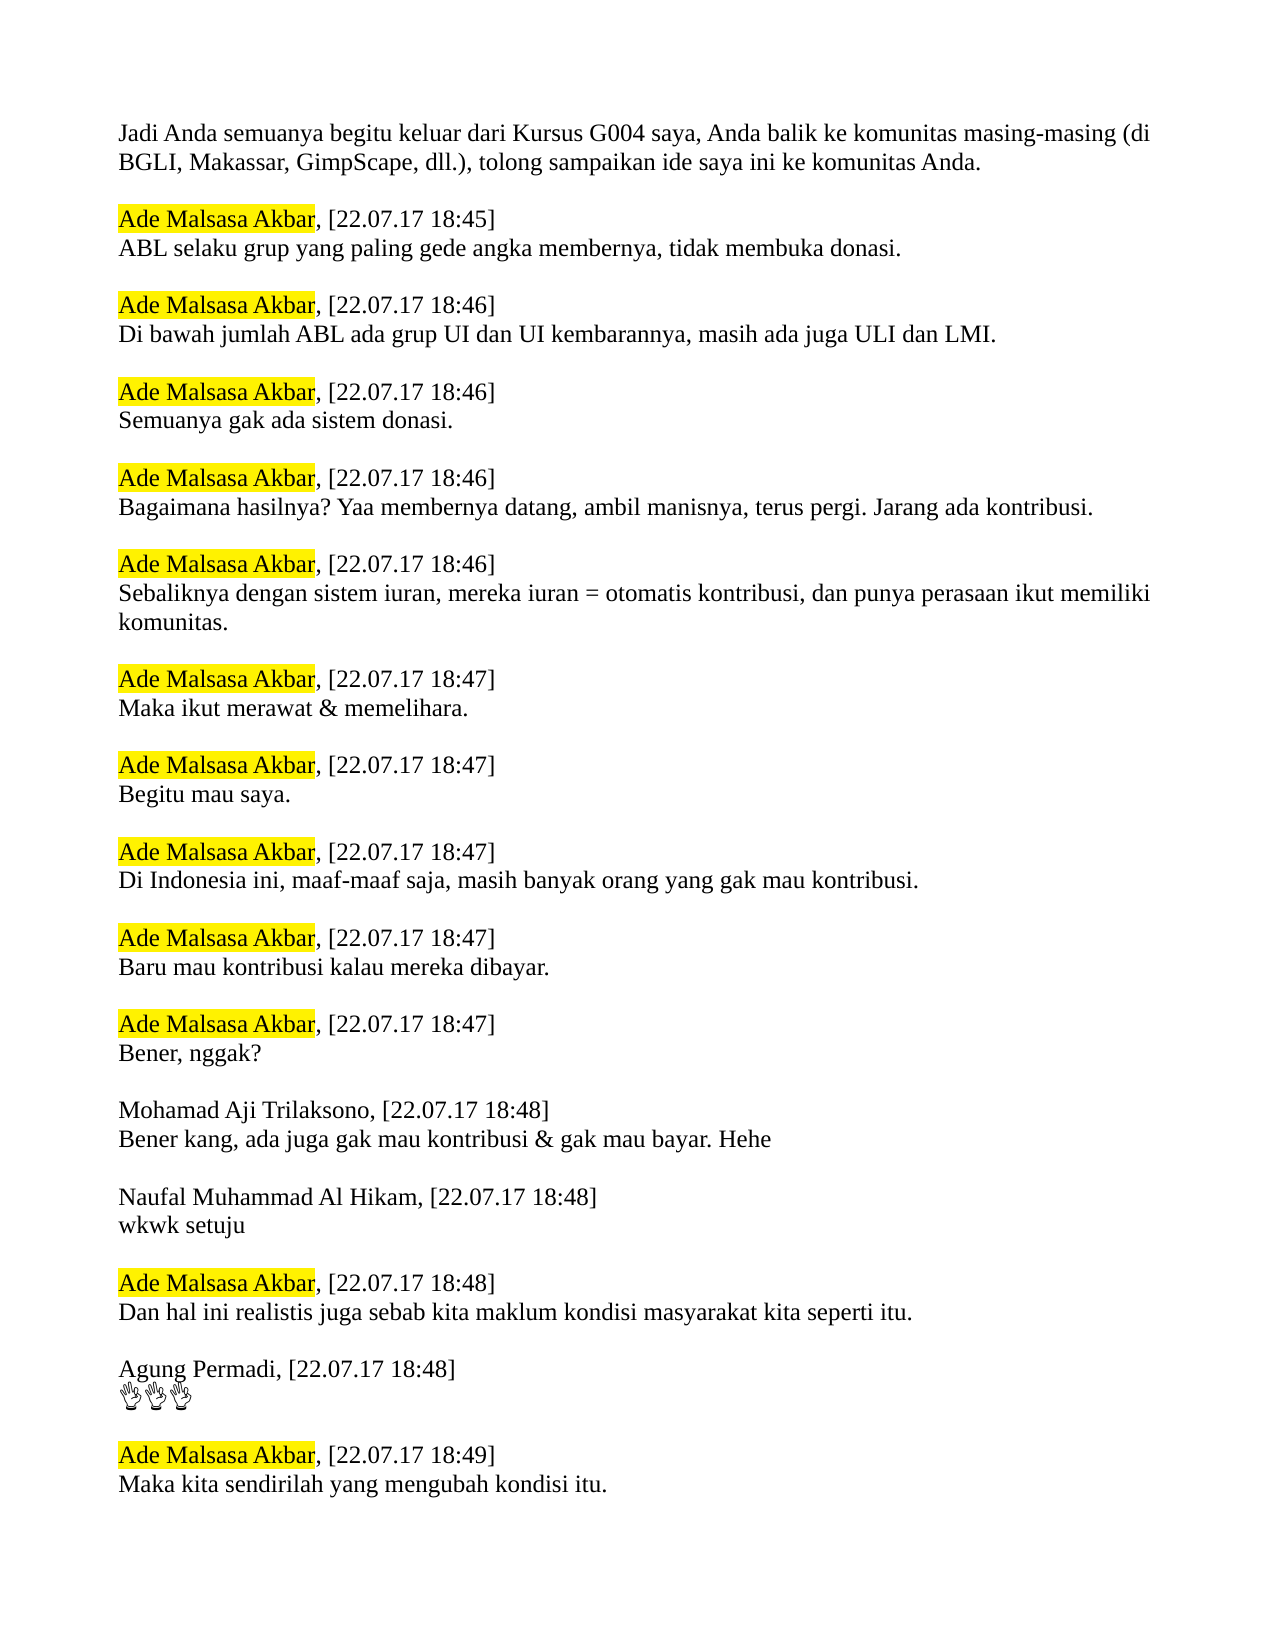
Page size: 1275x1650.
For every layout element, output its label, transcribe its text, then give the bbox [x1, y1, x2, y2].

text Bagaimana hasilnya? Yaa membernya datang, ambil manisnya, terus pergi. Jarang ada kontribusi. [118, 492, 1157, 521]
text ABL selaku grup yang paling gede angka membernya, tidak membuka donasi. [118, 233, 1157, 262]
text Maka kita sendirilah yang mengubah kondisi itu. [118, 1469, 1157, 1498]
text Maka ikut merawat & memelihara. [118, 693, 1157, 722]
text Sebaliknya dengan sistem iuran, mereka iuran = otomatis kontribusi, dan punya perasaan ikut memiliki komunitas. [118, 578, 1157, 636]
text Ade Malsasa Akbar, [22.07.17 18:47] [118, 837, 1157, 866]
text Ade Malsasa Akbar, [22.07.17 18:46] [118, 549, 1157, 578]
text Naufal Muhammad Al Hikam, [22.07.17 18:48] [118, 1182, 1157, 1211]
text Dan hal ini realistis juga sebab kita maklum kondisi masyarakat kita seperti itu. [118, 1297, 1157, 1326]
text Bener kang, ada juga gak mau kontribusi & gak mau bayar. Hehe [118, 1124, 1157, 1153]
text Semuanya gak ada sistem donasi. [118, 406, 1157, 434]
text 👌👌👌 [118, 1383, 1157, 1412]
text Ade Malsasa Akbar, [22.07.17 18:47] [118, 664, 1157, 693]
text Di bawah jumlah ABL ada grup UI dan UI kembarannya, masih ada juga ULI dan LMI. [118, 319, 1157, 348]
text Mohamad Aji Trilaksono, [22.07.17 18:48] [118, 1096, 1157, 1124]
text Ade Malsasa Akbar, [22.07.17 18:47] [118, 1009, 1157, 1038]
text Ade Malsasa Akbar, [22.07.17 18:48] [118, 1268, 1157, 1297]
text Bener, nggak? [118, 1038, 1157, 1067]
text Ade Malsasa Akbar, [22.07.17 18:46] [118, 463, 1157, 492]
text Agung Permadi, [22.07.17 18:48] [118, 1354, 1157, 1383]
text Ade Malsasa Akbar, [22.07.17 18:49] [118, 1441, 1157, 1469]
text Ade Malsasa Akbar, [22.07.17 18:46] [118, 377, 1157, 406]
text Di Indonesia ini, maaf-maaf saja, masih banyak orang yang gak mau kontribusi. [118, 866, 1157, 894]
text Baru mau kontribusi kalau mereka dibayar. [118, 952, 1157, 981]
text Ade Malsasa Akbar, [22.07.17 18:46] [118, 291, 1157, 319]
text Begitu mau saya. [118, 779, 1157, 808]
text Ade Malsasa Akbar, [22.07.17 18:45] [118, 204, 1157, 233]
text Ade Malsasa Akbar, [22.07.17 18:47] [118, 751, 1157, 779]
text wkwk setuju [118, 1211, 1157, 1239]
text Ade Malsasa Akbar, [22.07.17 18:47] [118, 923, 1157, 952]
text Jadi Anda semuanya begitu keluar dari Kursus G004 saya, Anda balik ke komunitas masing-masing (di BGLI, Makassar, GimpScape, dll.), tolong sampaikan ide saya ini ke komunitas Anda. [118, 118, 1157, 176]
